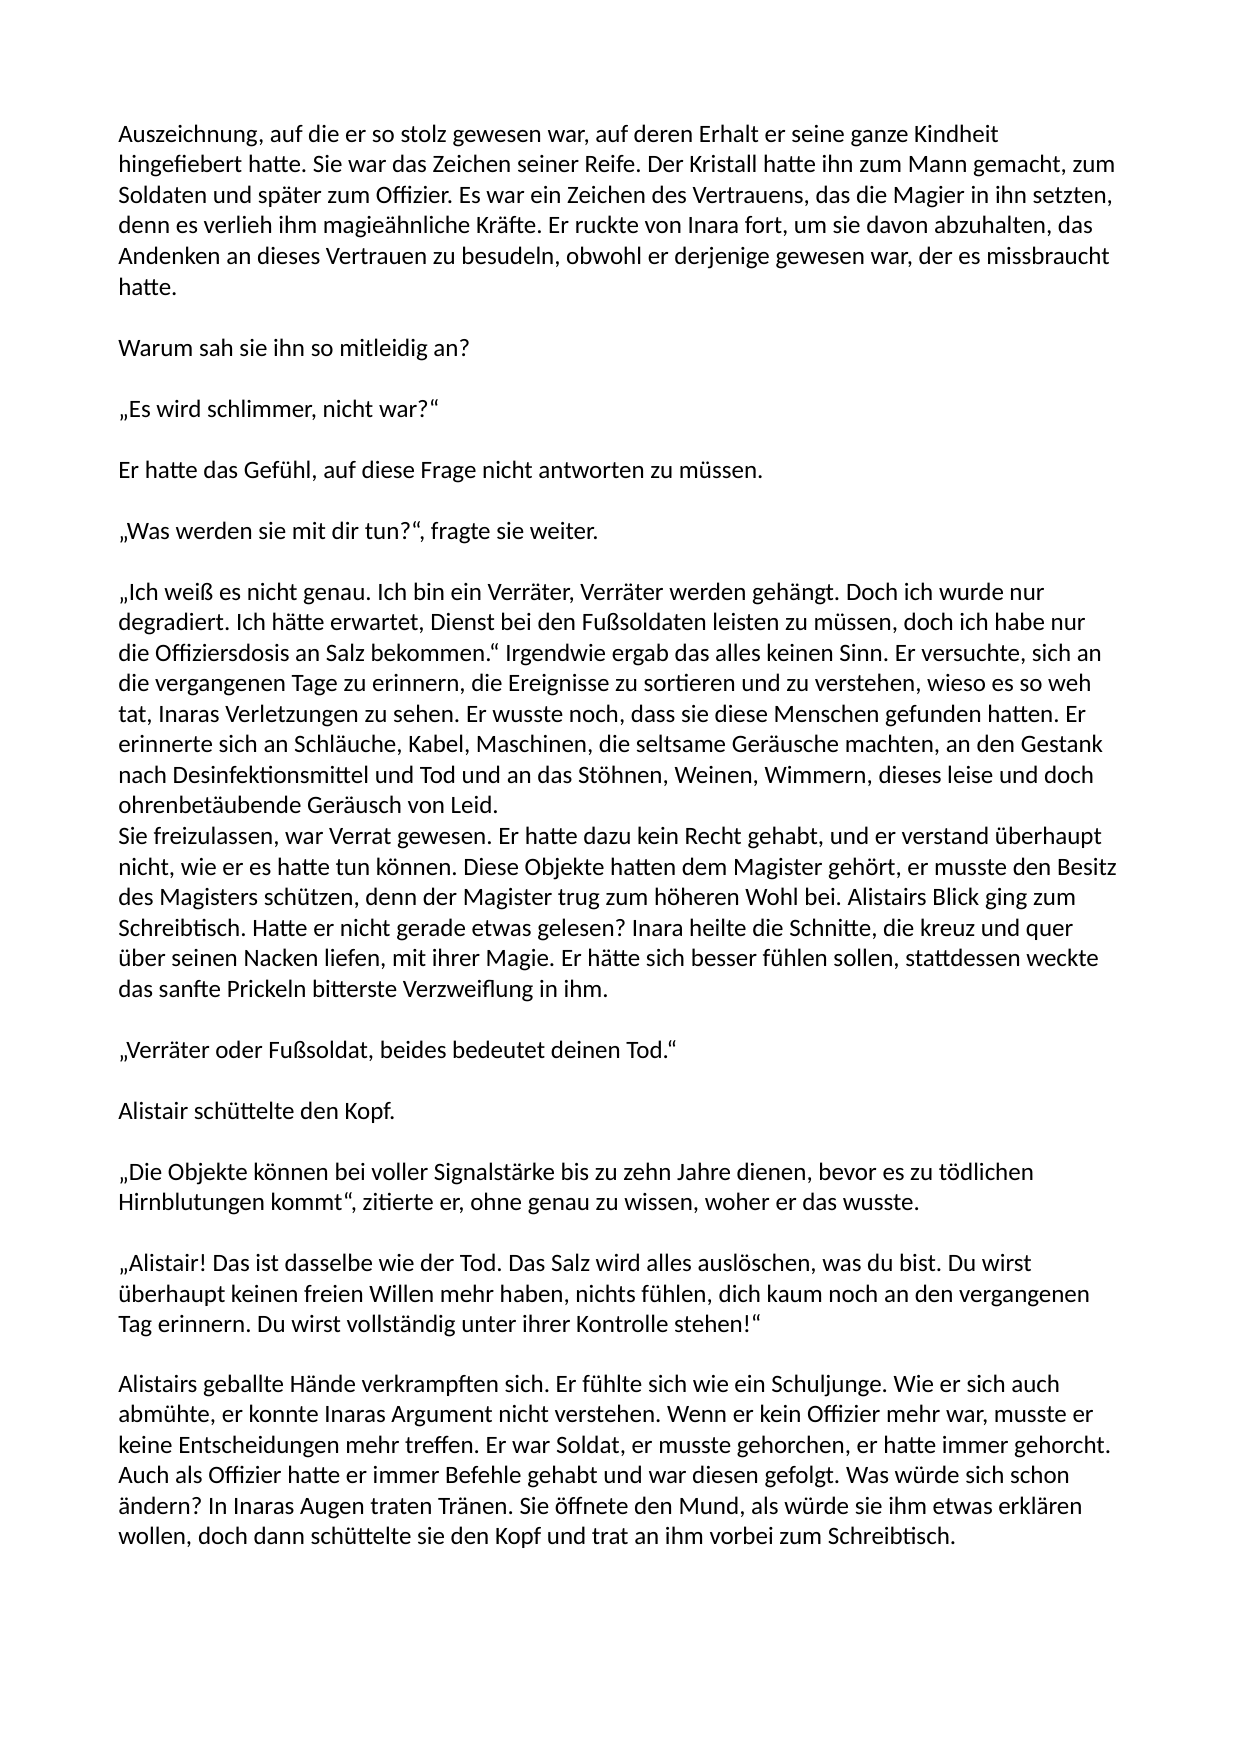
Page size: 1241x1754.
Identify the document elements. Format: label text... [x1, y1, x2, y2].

text „Es wird schlimmer, nicht war?“ [118, 393, 1122, 423]
text „Die Objekte können bei voller Signalstärke bis zu zehn Jahre dienen, bevor es zu tödlichen Hirnblutungen kommt“, zitierte er, ohne genau zu wissen, woher er das wusste. [118, 1156, 1122, 1217]
text Alistair schüttelte den Kopf. [118, 1095, 1122, 1125]
text Auszeichnung, auf die er so stolz gewesen war, auf deren Erhalt er seine ganze Kindheit hingefiebert hatte. Sie war das Zeichen seiner Reife. Der Kristall hatte ihn zum Mann gemacht, zum Soldaten und später zum Offizier. Es war ein Zeichen des Vertrauens, das die Magier in ihn setzten, denn es verlieh ihm magieähnliche Kräfte. Er ruckte von Inara fort, um sie davon abzuhalten, das Andenken an dieses Vertrauen zu besudeln, obwohl er derjenige gewesen war, der es missbraucht hatte. [118, 118, 1122, 301]
text „Verräter oder Fußsoldat, beides bedeutet deinen Tod.“ [118, 1034, 1122, 1064]
text Warum sah sie ihn so mitleidig an? [118, 332, 1122, 362]
text „Ich weiß es nicht genau. Ich bin ein Verräter, Verräter werden gehängt. Doch ich wurde nur degradiert. Ich hätte erwartet, Dienst bei den Fußsoldaten leisten zu müssen, doch ich habe nur die Offiziersdosis an Salz bekommen.“ Irgendwie ergab das alles keinen Sinn. Er versuchte, sich an die vergangenen Tage zu erinnern, die Ereignisse zu sortieren und zu verstehen, wieso es so weh tat, Inaras Verletzungen zu sehen. Er wusste noch, dass sie diese Menschen gefunden hatten. Er erinnerte sich an Schläuche, Kabel, Maschinen, die seltsame Geräusche machten, an den Gestank nach Desinfektionsmittel und Tod und an das Stöhnen, Weinen, Wimmern, dieses leise und doch ohrenbetäubende Geräusch von Leid. [118, 576, 1122, 820]
text „Alistair! Das ist dasselbe wie der Tod. Das Salz wird alles auslöschen, was du bist. Du wirst überhaupt keinen freien Willen mehr haben, nichts fühlen, dich kaum noch an den vergangenen Tag erinnern. Du wirst vollständig unter ihrer Kontrolle stehen!“ [118, 1247, 1122, 1339]
text Er hatte das Gefühl, auf diese Frage nicht antworten zu müssen. [118, 454, 1122, 484]
text Sie freizulassen, war Verrat gewesen. Er hatte dazu kein Recht gehabt, und er verstand überhaupt nicht, wie er es hatte tun können. Diese Objekte hatten dem Magister gehört, er musste den Besitz des Magisters schützen, denn der Magister trug zum höheren Wohl bei. Alistairs Blick ging zum Schreibtisch. Hatte er nicht gerade etwas gelesen? Inara heilte die Schnitte, die kreuz und quer über seinen Nacken liefen, mit ihrer Magie. Er hätte sich besser fühlen sollen, stattdessen weckte das sanfte Prickeln bitterste Verzweiflung in ihm. [118, 820, 1122, 1003]
text Alistairs geballte Hände verkrampften sich. Er fühlte sich wie ein Schuljunge. Wie er sich auch abmühte, er konnte Inaras Argument nicht verstehen. Wenn er kein Offizier mehr war, musste er keine Entscheidungen mehr treffen. Er war Soldat, er musste gehorchen, er hatte immer gehorcht. Auch als Offizier hatte er immer Befehle gehabt und war diesen gefolgt. Was würde sich schon ändern? In Inaras Augen traten Tränen. Sie öffnete den Mund, als würde sie ihm etwas erklären wollen, doch dann schüttelte sie den Kopf und trat an ihm vorbei zum Schreibtisch. [118, 1368, 1122, 1551]
text „Was werden sie mit dir tun?“, fragte sie weiter. [118, 515, 1122, 545]
